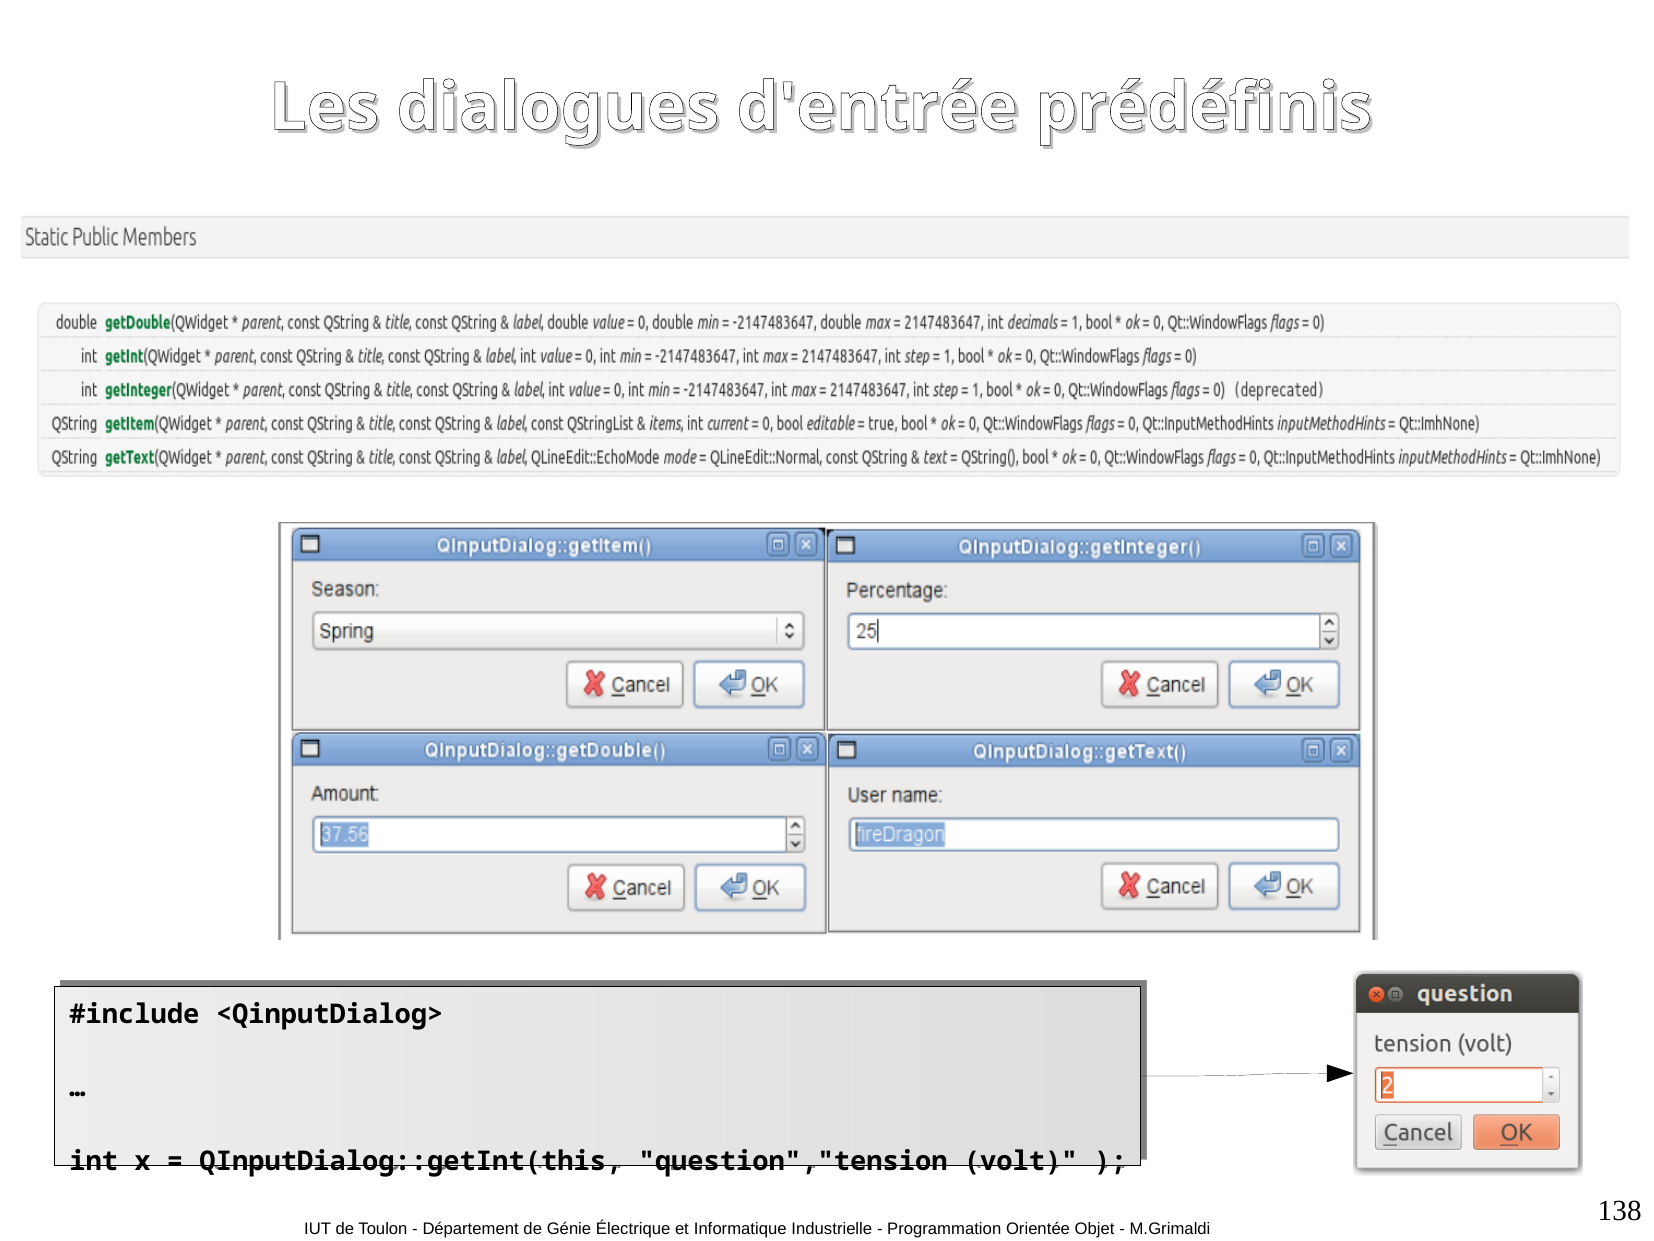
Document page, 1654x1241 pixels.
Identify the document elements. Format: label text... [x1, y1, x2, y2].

text_box #include <QinputDialog> … int x = QInputDialog::getInt(this, "question","tension (volt)" ); [54, 986, 1141, 1166]
picture [1353, 970, 1583, 1176]
picture [21, 206, 1637, 499]
title Les dialogues d'entrée prédéfinis [76, 0, 1565, 206]
picture [277, 522, 1378, 940]
